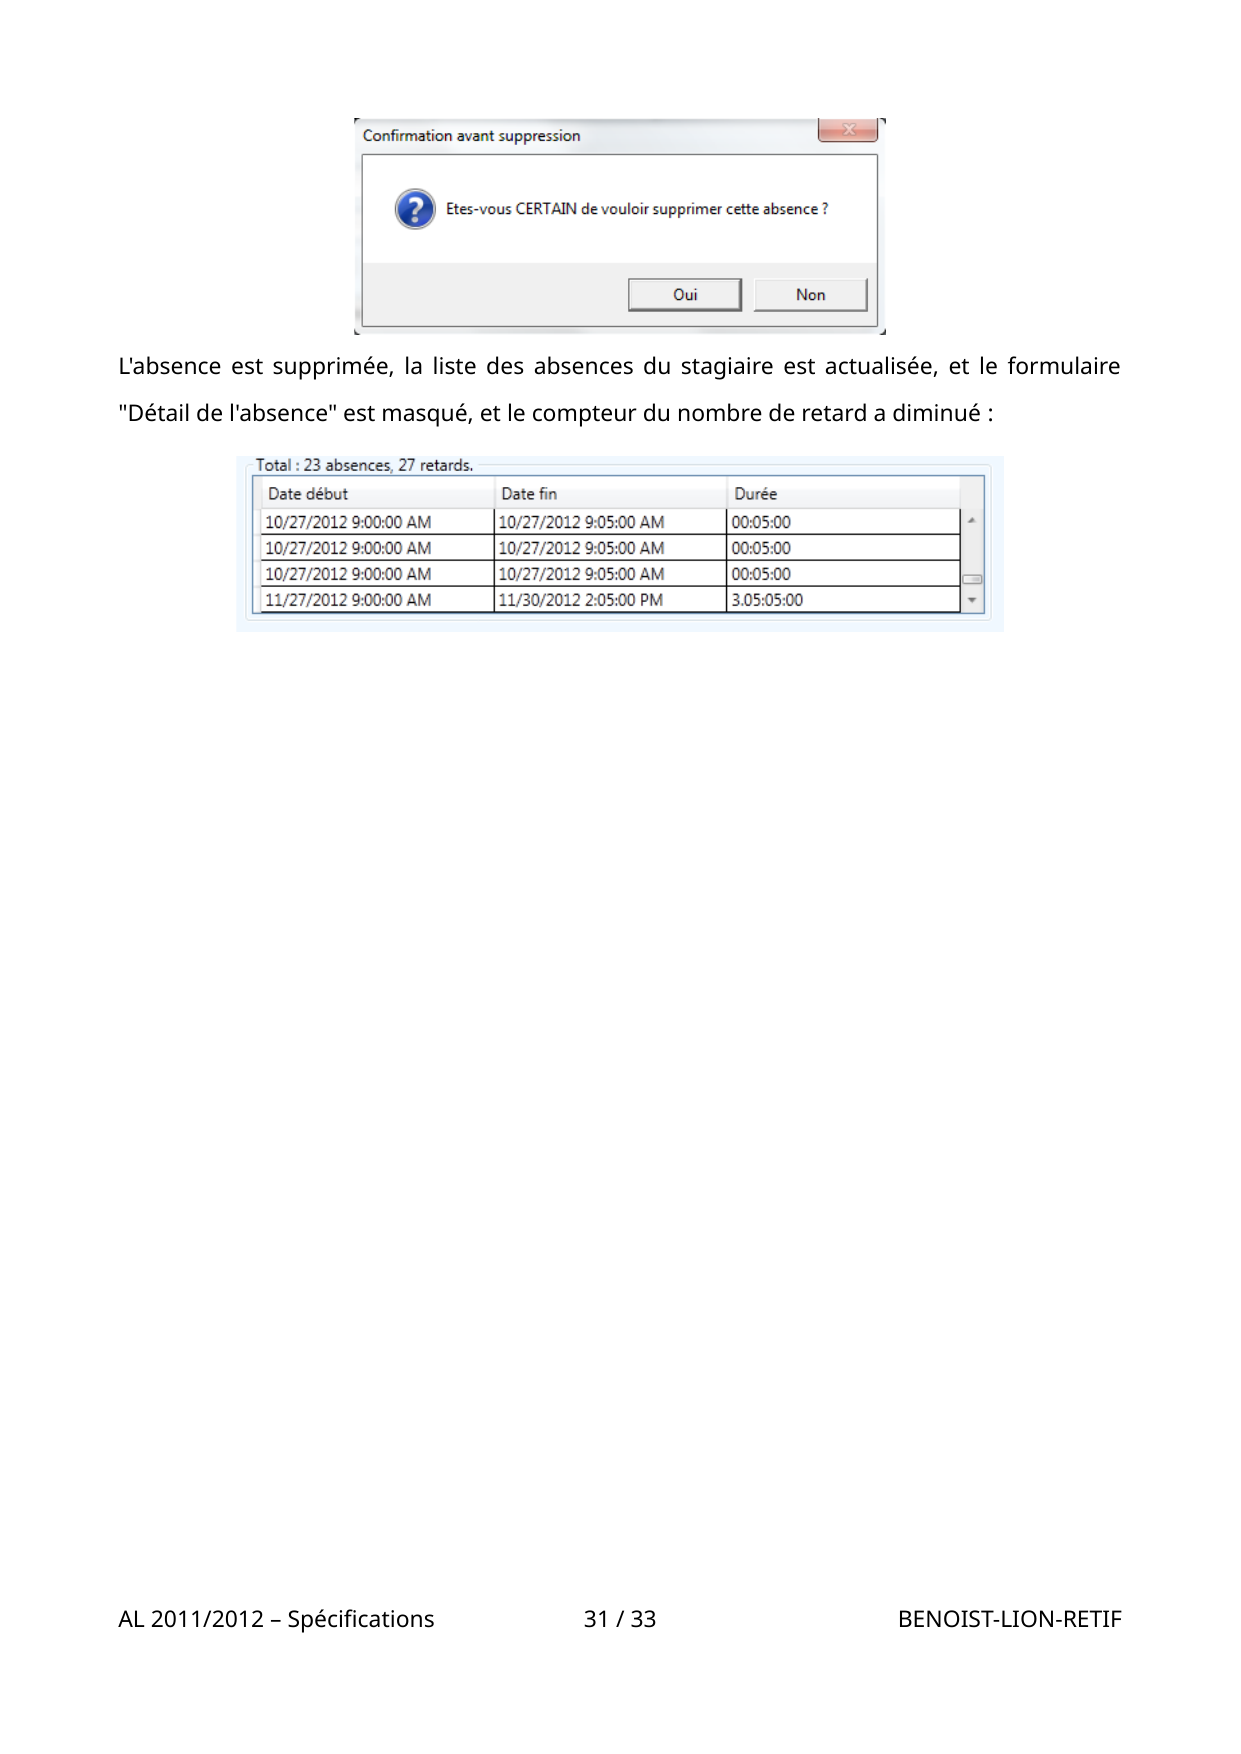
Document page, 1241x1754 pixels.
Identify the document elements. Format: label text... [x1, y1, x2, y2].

picture [354, 118, 886, 335]
picture [236, 456, 1004, 632]
text L'absence est supprimée, la liste des absences du stagiaire est actualisée, et le formulaire "Détail de l'absence" est masqué, et le compteur du nombre de retard a diminué : [118, 335, 1122, 428]
